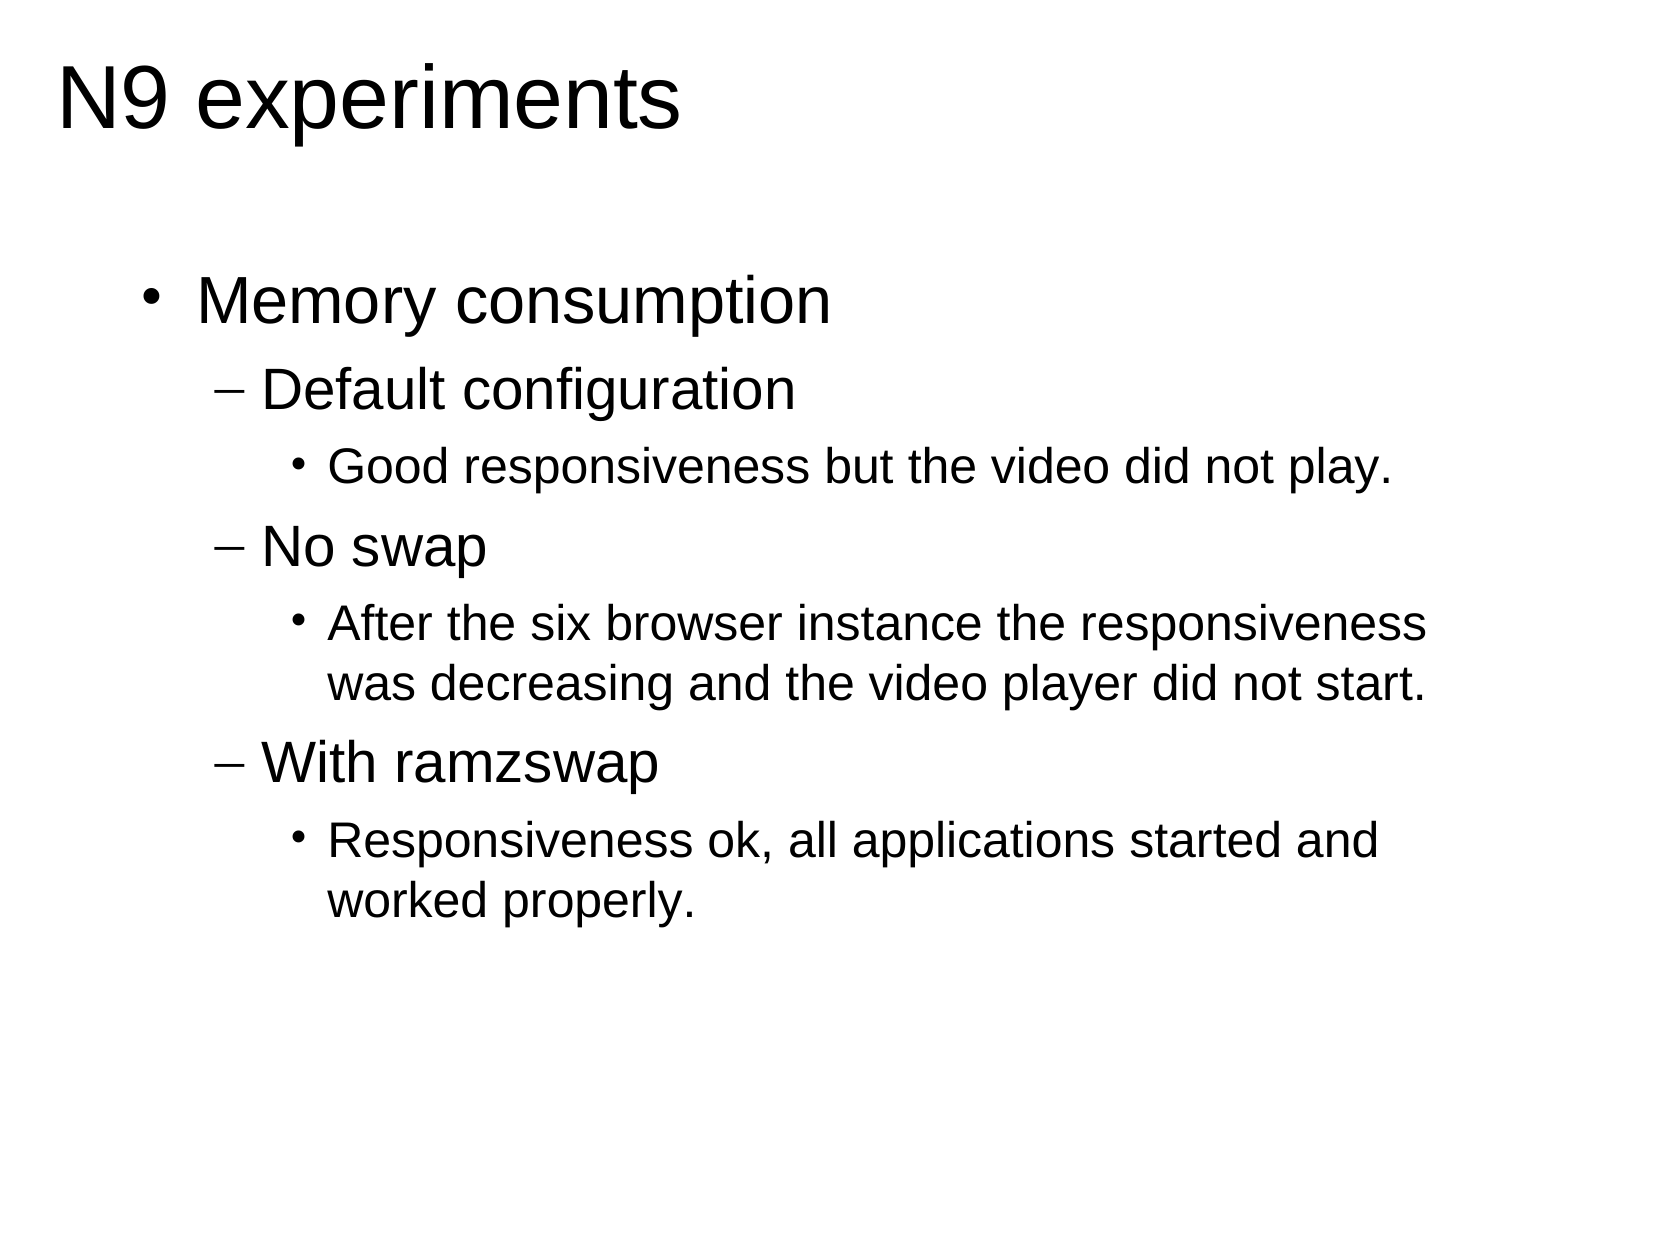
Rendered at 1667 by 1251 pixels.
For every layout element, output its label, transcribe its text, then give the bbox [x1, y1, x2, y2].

list Memory consumption Default configuration Good responsiveness but the video did not play. No swap After the six browser instance the responsiveness was decreasing and the video player did not start. With ramzswap Responsiveness ok, all applications started and worked properly. [124, 248, 1542, 1163]
title N9 experiments [41, 0, 1459, 197]
